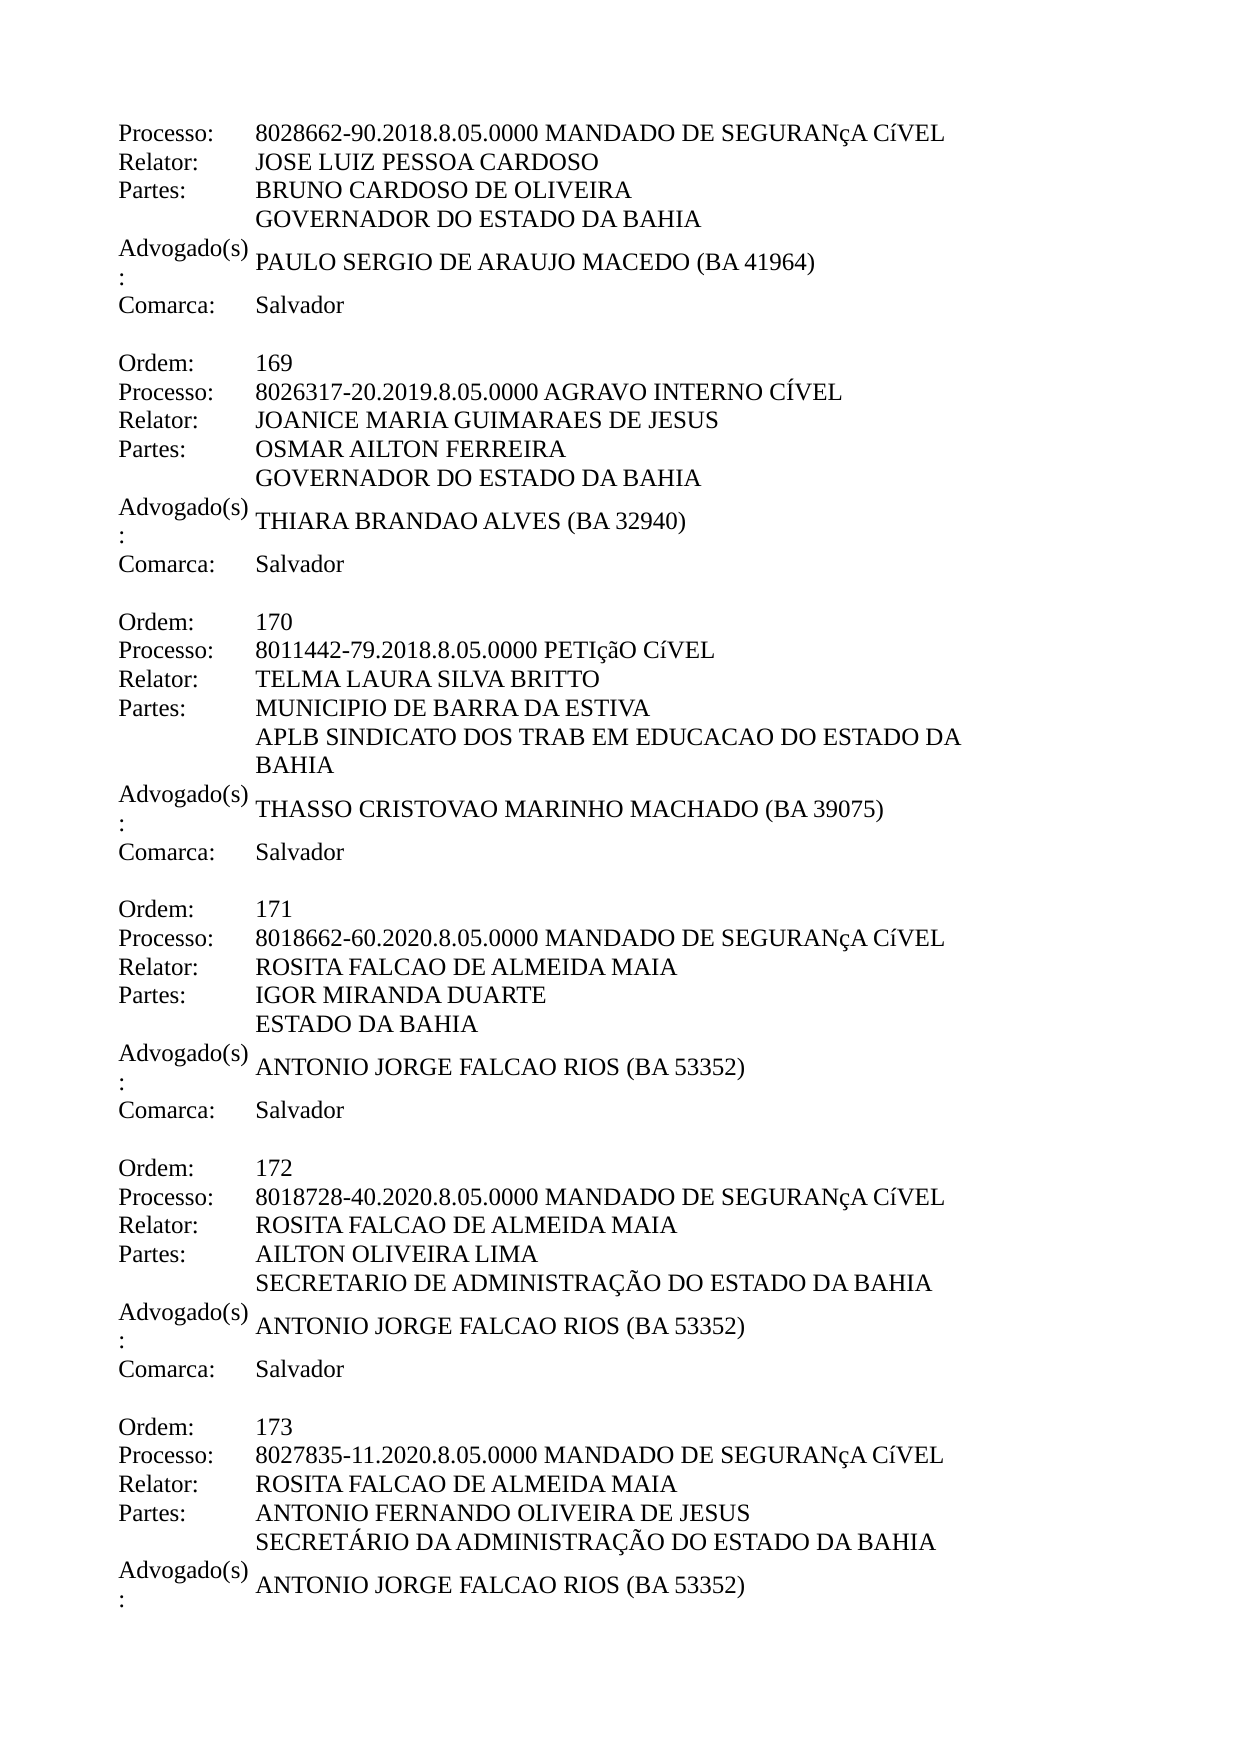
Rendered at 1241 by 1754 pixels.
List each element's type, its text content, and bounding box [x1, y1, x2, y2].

table_cell THASSO CRISTOVAO MARINHO MACHADO (BA 39075) [255, 779, 1044, 837]
table_cell Processo: [118, 923, 255, 952]
table_header 169 [255, 348, 845, 377]
table_cell JOSE LUIZ PESSOA CARDOSO [255, 147, 946, 176]
table_cell Partes: [118, 1239, 255, 1268]
table_cell 8027835-11.2020.8.05.0000 MANDADO DE SEGURANçA CíVEL [255, 1441, 944, 1469]
table_cell AILTON OLIVEIRA LIMA [255, 1239, 946, 1268]
table_cell Partes: [118, 981, 255, 1009]
table_cell Salvador [255, 1096, 946, 1124]
table_header Ordem: [118, 1412, 255, 1441]
table_cell Comarca: [118, 549, 255, 578]
table_cell 8018662-60.2020.8.05.0000 MANDADO DE SEGURANçA CíVEL [255, 923, 946, 952]
table_cell [118, 1527, 255, 1556]
table_cell Partes: [118, 176, 255, 204]
table_cell Relator: [118, 664, 255, 693]
table_cell Salvador [255, 1354, 946, 1383]
table_cell IGOR MIRANDA DUARTE [255, 981, 946, 1009]
table_header 173 [255, 1412, 944, 1441]
table_cell Advogado(s): [118, 779, 255, 837]
table_cell Relator: [118, 1469, 255, 1498]
table_cell Comarca: [118, 837, 255, 866]
table_cell Salvador [255, 291, 946, 319]
table_cell Salvador [255, 837, 1044, 866]
table_cell Advogado(s): [118, 1297, 255, 1354]
table_header 171 [255, 894, 946, 923]
table_cell Partes: [118, 1498, 255, 1527]
table_cell [118, 463, 255, 492]
table_cell ANTONIO FERNANDO OLIVEIRA DE JESUS [255, 1498, 944, 1527]
table_cell 8011442-79.2018.8.05.0000 PETIçãO CíVEL [255, 636, 1044, 664]
table_cell SECRETARIO DE ADMINISTRAÇÃO DO ESTADO DA BAHIA [255, 1268, 946, 1297]
table_cell Advogado(s): [118, 1556, 255, 1613]
table_cell OSMAR AILTON FERREIRA [255, 434, 845, 463]
table_cell Processo: [118, 1182, 255, 1211]
table_cell Relator: [118, 406, 255, 434]
table_cell PAULO SERGIO DE ARAUJO MACEDO (BA 41964) [255, 233, 946, 291]
table_cell MUNICIPIO DE BARRA DA ESTIVA [255, 693, 1044, 722]
table_cell Comarca: [118, 1096, 255, 1124]
table_cell ANTONIO JORGE FALCAO RIOS (BA 53352) [255, 1038, 946, 1096]
table_cell SECRETÁRIO DA ADMINISTRAÇÃO DO ESTADO DA BAHIA [255, 1527, 944, 1556]
table_cell Processo: [118, 118, 255, 147]
table_cell Relator: [118, 1211, 255, 1239]
table_cell Relator: [118, 952, 255, 981]
table_cell [118, 204, 255, 233]
table_cell [118, 1009, 255, 1038]
table_cell GOVERNADOR DO ESTADO DA BAHIA [255, 204, 946, 233]
table_cell Advogado(s): [118, 492, 255, 549]
table_cell BRUNO CARDOSO DE OLIVEIRA [255, 176, 946, 204]
table_header Ordem: [118, 348, 255, 377]
table_cell Processo: [118, 377, 255, 406]
table_cell ROSITA FALCAO DE ALMEIDA MAIA [255, 1211, 946, 1239]
table_cell ESTADO DA BAHIA [255, 1009, 946, 1038]
table_cell Advogado(s): [118, 1038, 255, 1096]
table_cell [118, 1268, 255, 1297]
table_cell ROSITA FALCAO DE ALMEIDA MAIA [255, 1469, 944, 1498]
table_cell [118, 722, 255, 779]
table_cell Salvador [255, 549, 845, 578]
table_cell 8028662-90.2018.8.05.0000 MANDADO DE SEGURANçA CíVEL [255, 118, 946, 147]
table_cell Partes: [118, 434, 255, 463]
table_header Ordem: [118, 894, 255, 923]
table_header 172 [255, 1153, 946, 1182]
table_cell TELMA LAURA SILVA BRITTO [255, 664, 1044, 693]
table_cell Comarca: [118, 291, 255, 319]
table_cell 8018728-40.2020.8.05.0000 MANDADO DE SEGURANçA CíVEL [255, 1182, 946, 1211]
table_cell Advogado(s): [118, 233, 255, 291]
table_cell Partes: [118, 693, 255, 722]
table_cell Relator: [118, 147, 255, 176]
table_cell Comarca: [118, 1354, 255, 1383]
table_cell GOVERNADOR DO ESTADO DA BAHIA [255, 463, 845, 492]
table_cell ANTONIO JORGE FALCAO RIOS (BA 53352) [255, 1556, 944, 1613]
table_cell ANTONIO JORGE FALCAO RIOS (BA 53352) [255, 1297, 946, 1354]
table_cell APLB SINDICATO DOS TRAB EM EDUCACAO DO ESTADO DA BAHIA [255, 722, 1044, 779]
table_cell THIARA BRANDAO ALVES (BA 32940) [255, 492, 845, 549]
table_cell Processo: [118, 636, 255, 664]
table_cell JOANICE MARIA GUIMARAES DE JESUS [255, 406, 845, 434]
table_cell ROSITA FALCAO DE ALMEIDA MAIA [255, 952, 946, 981]
table_header Ordem: [118, 1153, 255, 1182]
table_cell Processo: [118, 1441, 255, 1469]
table_header 170 [255, 607, 1044, 636]
table_header Ordem: [118, 607, 255, 636]
table_cell 8026317-20.2019.8.05.0000 AGRAVO INTERNO CÍVEL [255, 377, 845, 406]
